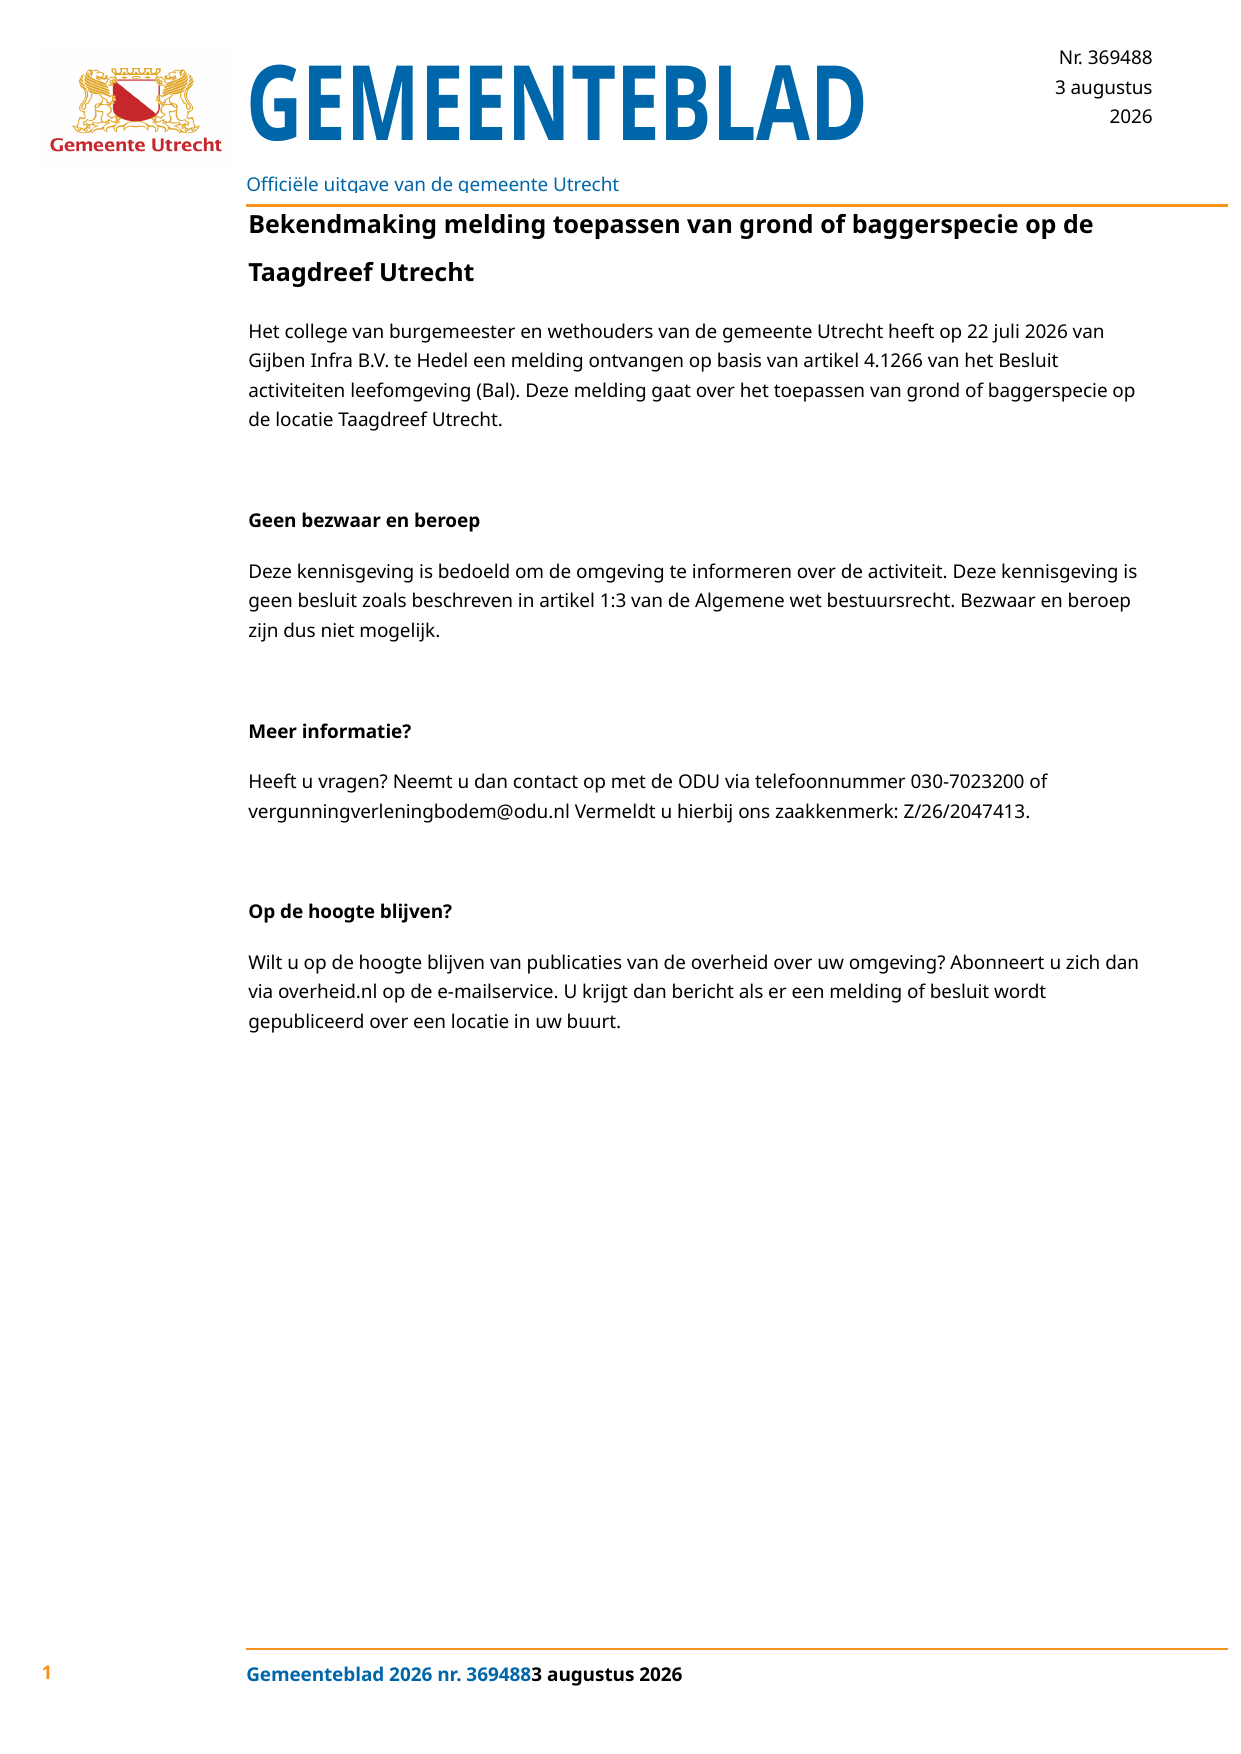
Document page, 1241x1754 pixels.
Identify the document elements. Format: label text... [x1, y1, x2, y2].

text Meer informatie? [248, 718, 1152, 744]
text Heeft u vragen? Neemt u dan contact op met de ODU via telefoonnummer 030-7023200 of vergunningverleningbodem@odu.nl Vermeldt u hierbij ons zaakkenmerk: Z/26/2047413. [248, 768, 1152, 824]
text Geen bezwaar en beroep [248, 507, 1152, 533]
text Bekendmaking melding toepassen van grond of baggerspecie op de Taagdreef Utrecht [248, 207, 1152, 288]
picture [41, 47, 231, 172]
text Wilt u op de hoogte blijven van publicaties van de overheid over uw omgeving? Abonneert u zich dan via overheid.nl op de e-mailservice. U krijgt dan bericht als er een melding of besluit wordt gepubliceerd over een locatie in uw buurt. [248, 949, 1152, 1034]
text Deze kennisgeving is bedoeld om de omgeving te informeren over de activiteit. Deze kennisgeving is geen besluit zoals beschreven in artikel 1:3 van de Algemene wet bestuursrecht. Bezwaar en beroep zijn dus niet mogelijk. [248, 558, 1152, 643]
text Het college van burgemeester en wethouders van de gemeente Utrecht heeft op 22 juli 2026 van Gijben Infra B.V. te Hedel een melding ontvangen op basis van artikel 4.1266 van het Besluit activiteiten leefomgeving (Bal). Deze melding gaat over het toepassen van grond of baggerspecie op de locatie Taagdreef Utrecht. [248, 318, 1152, 432]
text Op de hoogte blijven? [248, 899, 1152, 924]
